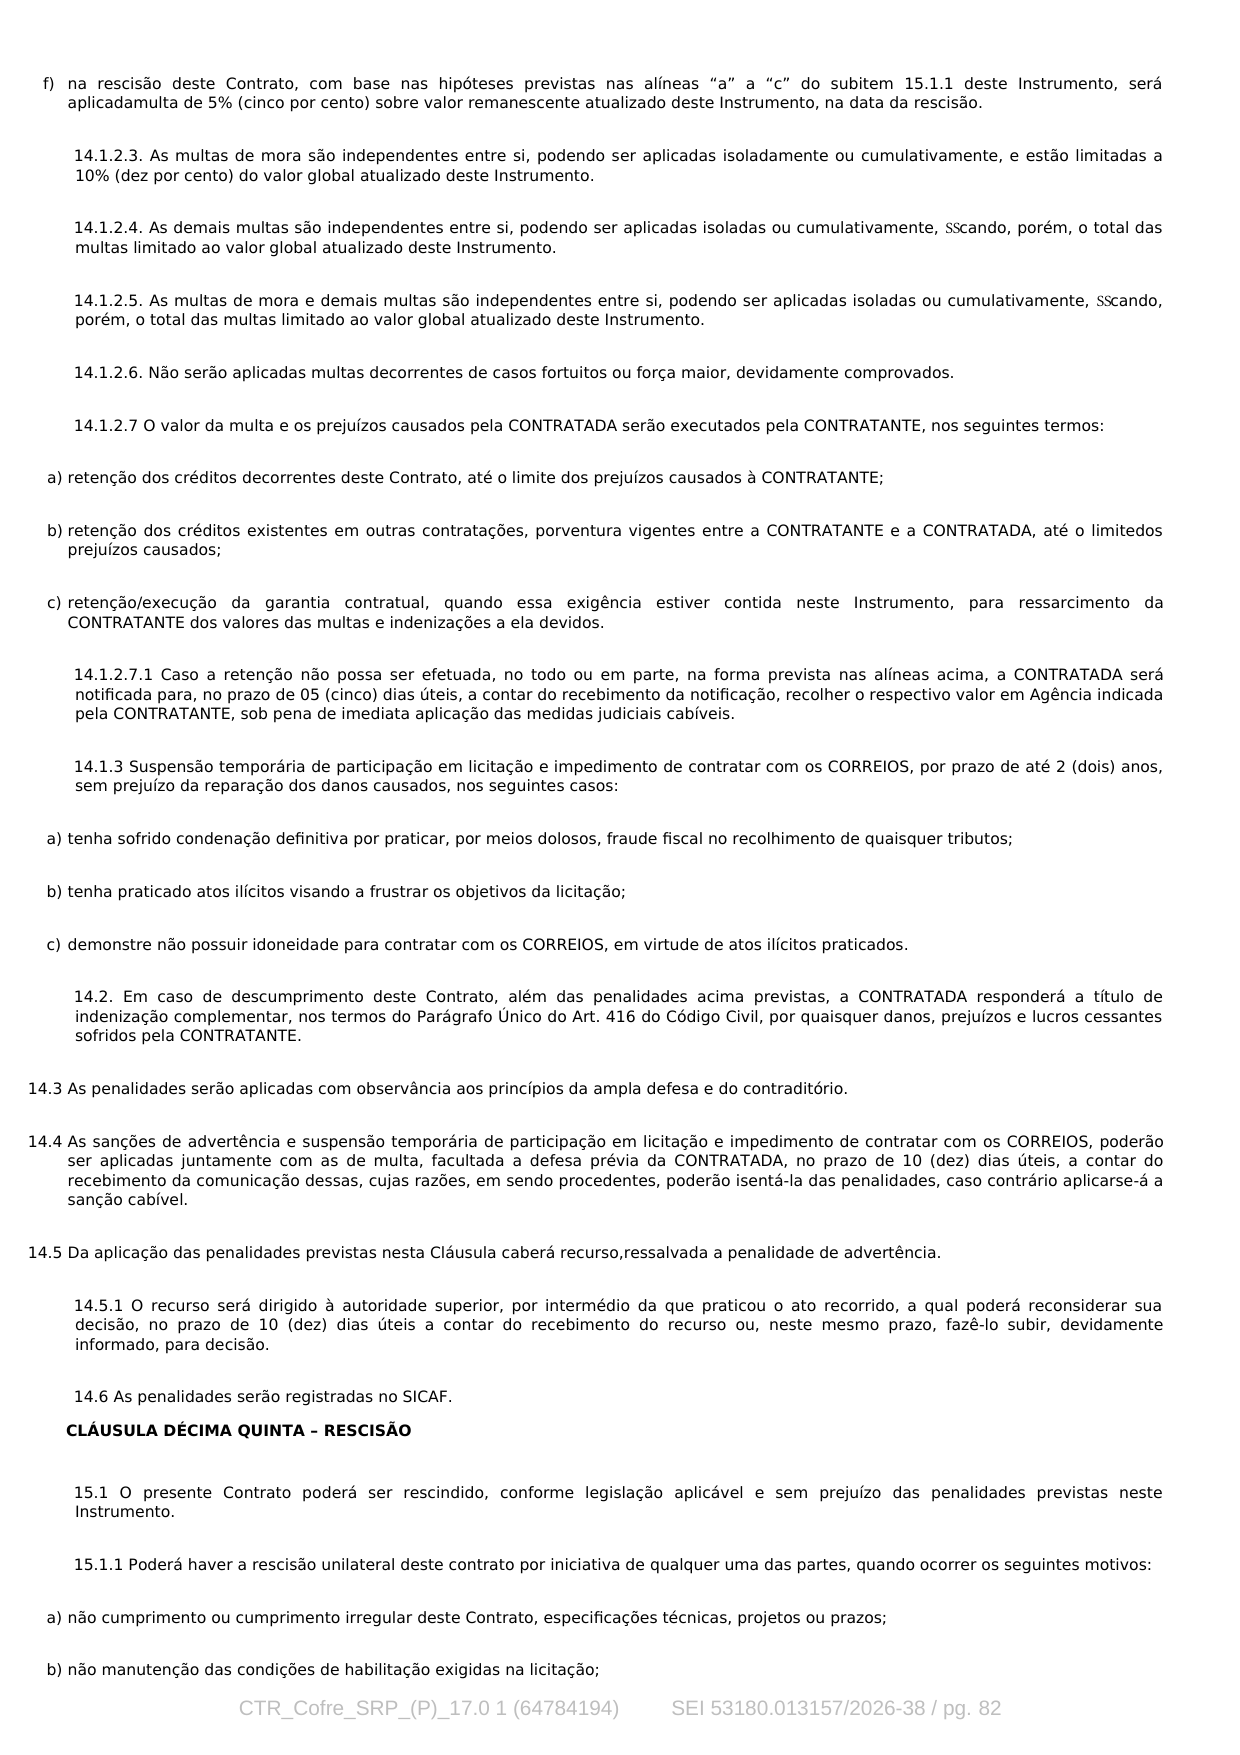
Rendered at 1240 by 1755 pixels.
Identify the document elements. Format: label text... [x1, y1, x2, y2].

text 14.1.2.7 O valor da multa e os prejuízos causados pela CONTRATADA serão executados pela CONTRATANTE, nos seguintes termos: [74, 416, 1165, 435]
list não cumprimento ou cumprimento irregular deste Contrato, especificações técnicas, projetos ou prazos; [46, 1608, 1165, 1627]
text 14.1.2.7.1 Caso a retenção não possa ser efetuada, no todo ou em parte, na forma prevista nas alíneas acima, a CONTRATADA será notificada para, no prazo de 05 (cinco) dias úteis, a contar do recebimento da notificação, recolher o respectivo valor em Agência indicada pela CONTRATANTE, sob pena de imediata aplicação das medidas judiciais cabíveis. [74, 666, 1165, 723]
text 14.6 As penalidades serão registradas no SICAF. [74, 1388, 1165, 1406]
text 14.1.2.4. As demais multas são independentes entre si, podendo ser aplicadas isoladas ou cumulativamente, cando, porém, o total das multas limitado ao valor global atualizado deste Instrumento. [74, 219, 1165, 257]
text 14.5.1 O recurso será dirigido à autoridade superior, por intermédio da que praticou o ato recorrido, a qual poderá reconsiderar sua decisão, no prazo de 10 (dez) dias úteis a contar do recebimento do recurso ou, neste mesmo prazo, fazê-lo subir, devidamente informado, para decisão. [74, 1296, 1165, 1354]
text 14.1.3 Suspensão temporária de participação em licitação e impedimento de contratar com os CORREIOS, por prazo de até 2 (dois) anos, sem prejuízo da reparação dos danos causados, nos seguintes casos: [74, 758, 1165, 796]
text CLÁUSULA DÉCIMA QUINTA – RESCISÃO [66, 1422, 1183, 1441]
text 14.1.2.5. As multas de mora e demais multas são independentes entre si, podendo ser aplicadas isoladas ou cumulativamente, cando, porém, o total das multas limitado ao valor global atualizado deste Instrumento. [74, 292, 1165, 329]
text 14.2. Em caso de descumprimento deste Contrato, além das penalidades acima previstas, a CONTRATADA responderá a título de indenização complementar, nos termos do Parágrafo Único do Art. 416 do Código Civil, por quaisquer danos, prejuízos e lucros cessantes sofridos pela CONTRATANTE. [74, 988, 1165, 1045]
list retenção dos créditos existentes em outras contratações, porventura vigentes entre a CONTRATANTE e a CONTRATADA, até o limitedos prejuízos causados; [47, 522, 1165, 559]
list na rescisão deste Contrato, com base nas hipóteses previstas nas alíneas “a” a “c” do subitem 15.1.1 deste Instrumento, será aplicadamulta de 5% (cinco por cento) sobre valor remanescente atualizado deste Instrumento, na data da rescisão. [43, 75, 1165, 113]
text 15.1 O presente Contrato poderá ser rescindido, conforme legislação aplicável e sem prejuízo das penalidades previstas neste Instrumento. [74, 1484, 1165, 1521]
text 14.1.2.3. As multas de mora são independentes entre si, podendo ser aplicadas isoladamente ou cumulativamente, e estão limitadas a 10% (dez por cento) do valor global atualizado deste Instrumento. [74, 147, 1165, 185]
list retenção dos créditos decorrentes deste Contrato, até o limite dos prejuízos causados à CONTRATANTE; [47, 469, 1165, 487]
text 14.1.2.6. Não serão aplicadas multas decorrentes de casos fortuitos ou força maior, devidamente comprovados. [74, 364, 1165, 382]
list demonstre não possuir idoneidade para contratar com os CORREIOS, em virtude de atos ilícitos praticados. [46, 936, 1165, 954]
text 15.1.1 Poderá haver a rescisão unilateral deste contrato por iniciativa de qualquer uma das partes, quando ocorrer os seguintes motivos: [74, 1556, 1165, 1574]
list tenha sofrido condenação definitiva por praticar, por meios dolosos, fraude fiscal no recolhimento de quaisquer tributos; [46, 830, 1165, 848]
list Da aplicação das penalidades previstas nesta Cláusula caberá recurso,ressalvada a penalidade de advertência. [28, 1244, 1165, 1262]
list tenha praticado atos ilícitos visando a frustrar os objetivos da licitação; [46, 883, 1165, 901]
list não manutenção das condições de habilitação exigidas na licitação; [46, 1661, 1165, 1679]
list As sanções de advertência e suspensão temporária de participação em licitação e impedimento de contratar com os CORREIOS, poderão ser aplicadas juntamente com as de multa, facultada a defesa prévia da CONTRATADA, no prazo de 10 (dez) dias úteis, a contar do recebimento da comunicação dessas, cujas razões, em sendo procedentes, poderão isentá-la das penalidades, caso contrário aplicarse-á a sanção cabível. [28, 1133, 1165, 1209]
list As penalidades serão aplicadas com observância aos princípios da ampla defesa e do contraditório. [28, 1080, 1165, 1098]
list retenção/execução da garantia contratual, quando essa exigência estiver contida neste Instrumento, para ressarcimento da CONTRATANTE dos valores das multas e indenizações a ela devidos. [47, 594, 1165, 632]
